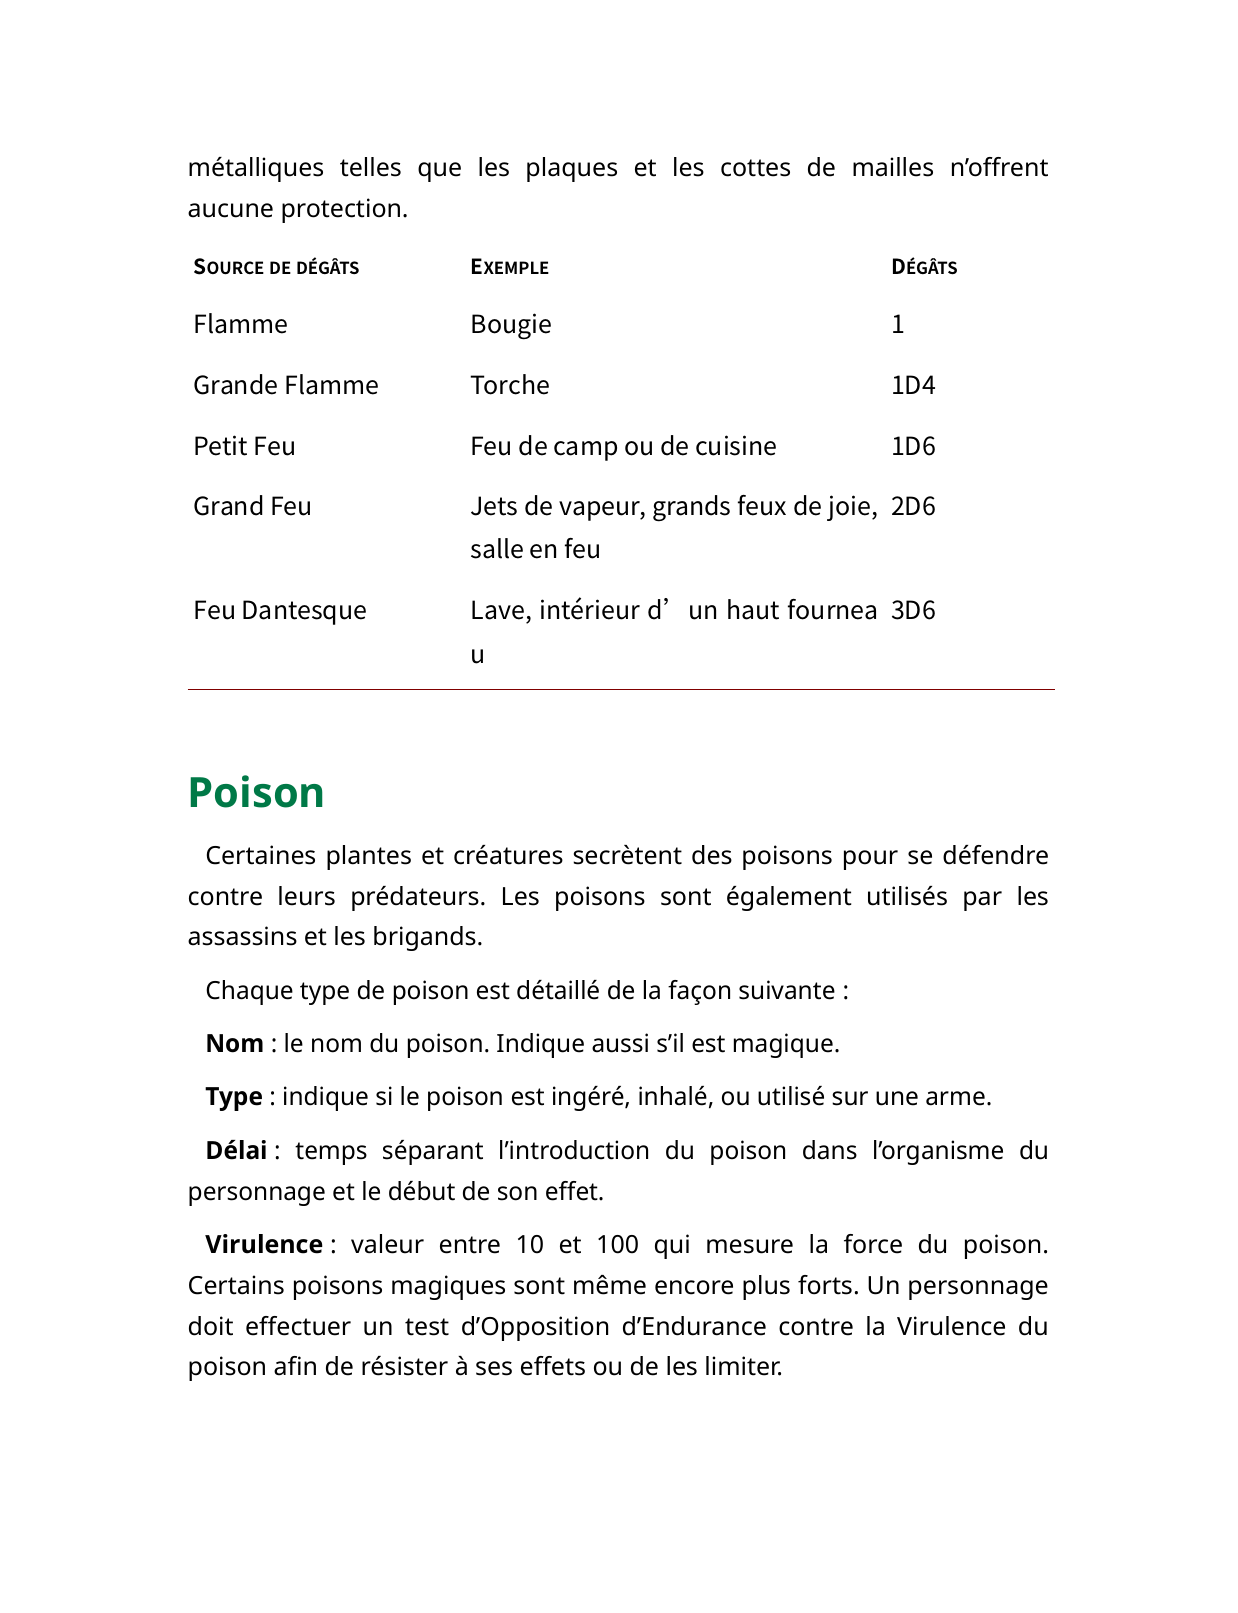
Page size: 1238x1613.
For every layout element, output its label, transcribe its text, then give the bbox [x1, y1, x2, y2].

text métalliques telles que les plaques et les cottes de mailles n’offrent aucune protection. [187, 150, 1050, 225]
table_header Dégâts [885, 244, 1055, 299]
table_cell Lave, intérieur d’un haut fourneau [465, 585, 885, 689]
table_cell 3D6 [885, 585, 1055, 689]
table_header Exemple [465, 244, 885, 299]
table_cell Torche [465, 359, 885, 420]
table_cell Grande Flamme [188, 359, 464, 420]
table_cell 1D4 [885, 359, 1055, 420]
table_cell Bougie [465, 299, 885, 359]
table_cell Jets de vapeur, grands feux de joie, salle en feu [465, 481, 885, 585]
text Chaque type de poison est détaillé de la façon suivante : [187, 972, 1050, 1006]
table_cell 2D6 [885, 481, 1055, 585]
table_cell Feu de camp ou de cuisine [465, 420, 885, 481]
table_cell 1D6 [885, 420, 1055, 481]
table_cell Grand Feu [188, 481, 464, 585]
text Délai : temps séparant l’introduction du poison dans l’organisme du personnage et le début de son effet. [187, 1132, 1050, 1207]
table_cell Petit Feu [188, 420, 464, 481]
text Type : indique si le poison est ingéré, inhalé, ou utilisé sur une arme. [187, 1079, 1050, 1113]
text Poison [187, 763, 1050, 820]
table_cell Flamme [188, 299, 464, 359]
text Virulence : valeur entre 10 et 100 qui mesure la force du poison. Certains poisons magiques sont même encore plus forts. Un personnage doit effectuer un test d’Opposition d’Endurance contre la Virulence du poison afin de résister à ses effets ou de les limiter. [187, 1226, 1050, 1383]
table_cell Feu Dantesque [188, 585, 464, 689]
text Nom : le nom du poison. Indique aussi s’il est magique. [187, 1026, 1050, 1060]
table_header Source de dégâts [188, 244, 464, 299]
text Certaines plantes et créatures secrètent des poisons pour se défendre contre leurs prédateurs. Les poisons sont également utilisés par les assassins et les brigands. [187, 837, 1050, 953]
table_cell 1 [885, 299, 1055, 359]
